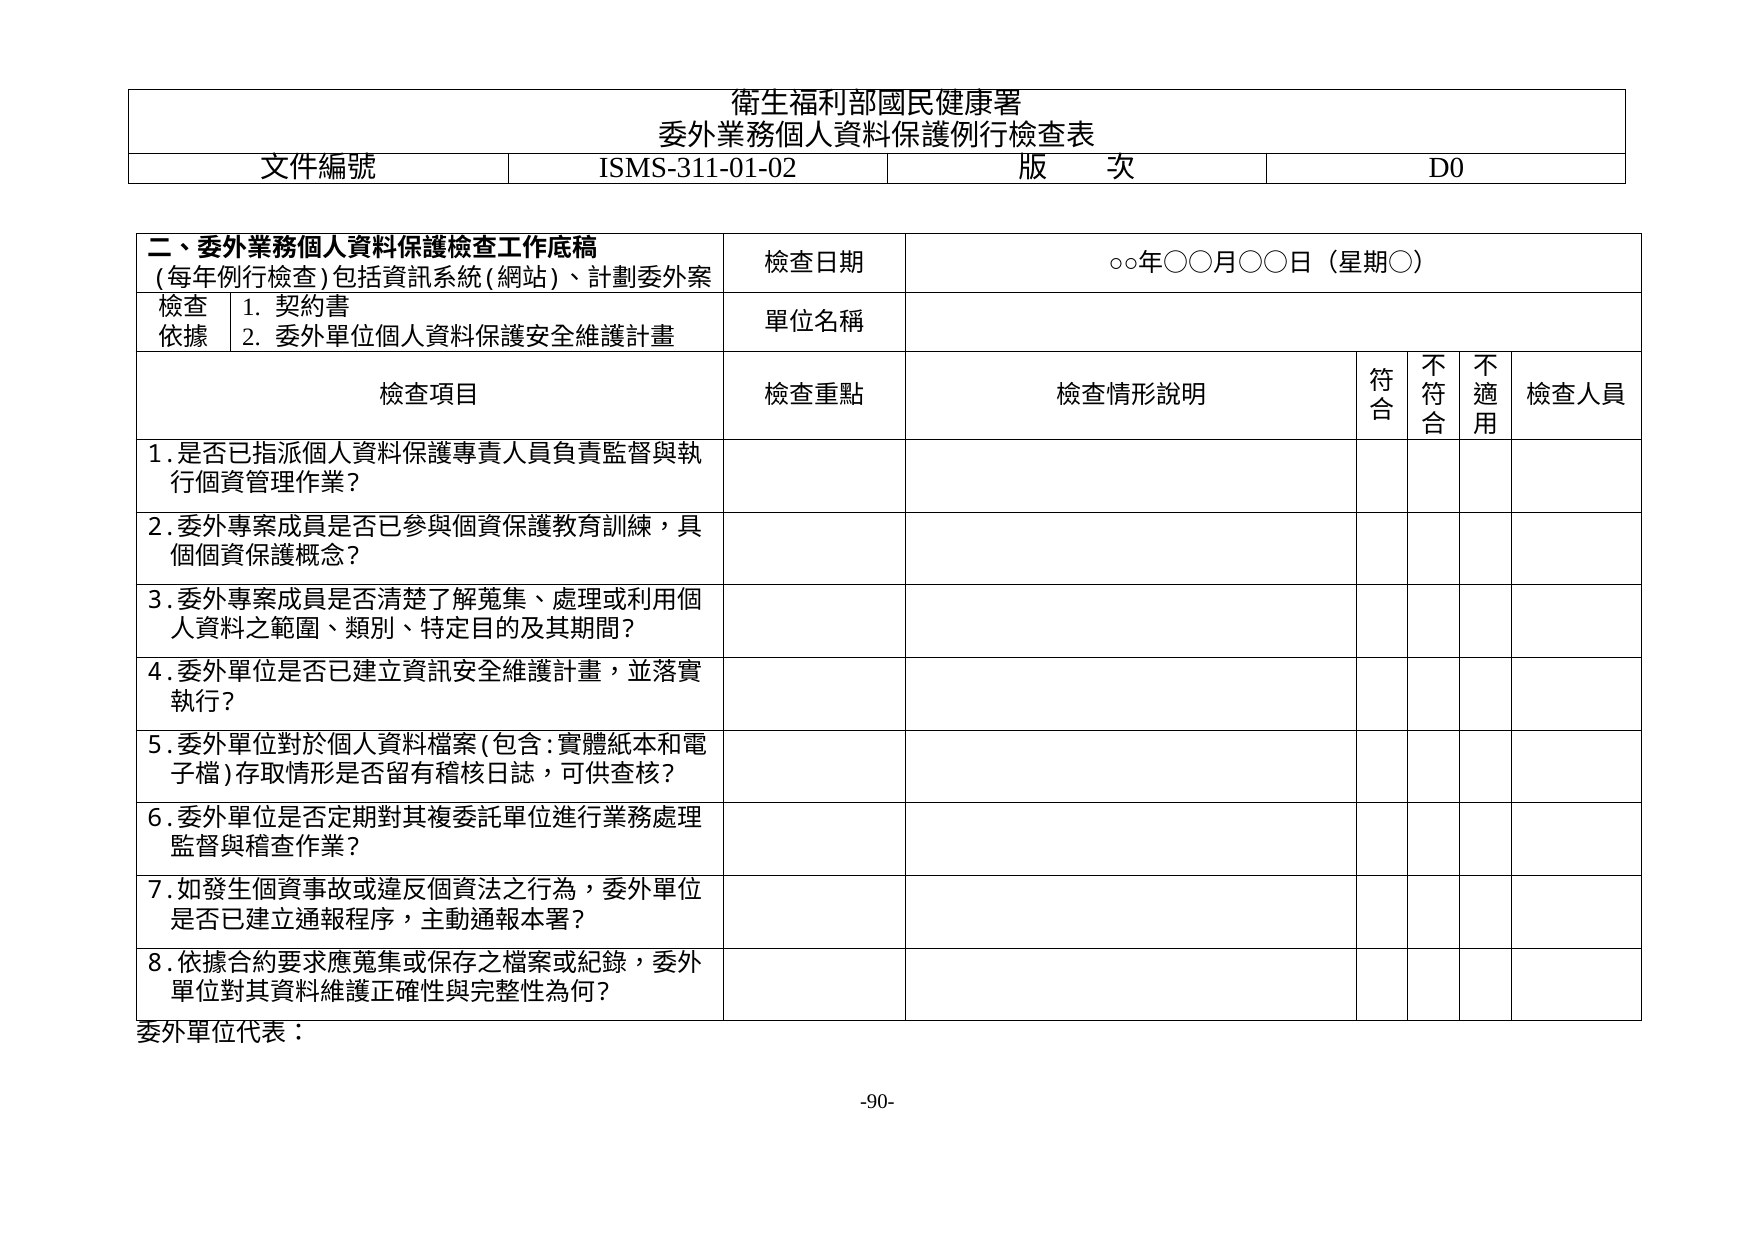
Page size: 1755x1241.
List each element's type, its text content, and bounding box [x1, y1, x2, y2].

table_cell [1460, 513, 1511, 584]
table_cell [724, 949, 905, 1020]
table_cell 契約書 委外單位個人資料保護安全維護計畫 [231, 293, 723, 351]
table_cell [1512, 876, 1641, 948]
table_header 二、委外業務個人資料保護檢查工作底稿 (每年例行檢查)包括資訊系統(網站)、計劃委外案 [137, 234, 723, 292]
table_cell 8.依據合約要求應蒐集或保存之檔案或紀錄，委外單位對其資料維護正確性與完整性為何? [137, 949, 723, 1020]
table_cell 符合 [1357, 352, 1407, 439]
table_cell [1512, 803, 1641, 875]
table_cell [1408, 440, 1459, 511]
table_cell [1512, 585, 1641, 657]
table_cell [1460, 585, 1511, 657]
table_cell [1408, 949, 1459, 1020]
table_cell [906, 293, 1641, 351]
table_cell 檢查人員 [1512, 352, 1641, 439]
table_cell [906, 513, 1356, 584]
table_cell [1357, 803, 1407, 875]
table_cell [906, 731, 1356, 802]
table_cell [906, 658, 1356, 729]
table_cell [724, 658, 905, 729]
table_cell [1512, 658, 1641, 729]
table_cell [724, 440, 905, 511]
table_cell [1460, 803, 1511, 875]
table_cell [1408, 658, 1459, 729]
table_cell [906, 585, 1356, 657]
table_cell [1408, 731, 1459, 802]
table_cell 不符合 [1408, 352, 1459, 439]
table_cell 3.委外專案成員是否清楚了解蒐集、處理或利用個人資料之範圍、類別、特定目的及其期間? [137, 585, 723, 657]
table_cell [1357, 440, 1407, 511]
table_cell [724, 876, 905, 948]
table_cell [1408, 803, 1459, 875]
table_cell 1.是否已指派個人資料保護專責人員負責監督與執行個資管理作業? [137, 440, 723, 511]
table_cell 檢查依據 [137, 293, 230, 351]
table_cell [1408, 513, 1459, 584]
table_cell [1357, 585, 1407, 657]
table_cell [1357, 949, 1407, 1020]
table_cell [1357, 876, 1407, 948]
table_cell 6.委外單位是否定期對其複委託單位進行業務處理監督與稽查作業? [137, 803, 723, 875]
table_cell [1460, 876, 1511, 948]
table_cell 單位名稱 [724, 293, 905, 351]
table_cell [1460, 440, 1511, 511]
table_cell [1408, 876, 1459, 948]
table_cell [1512, 949, 1641, 1020]
table_cell [1357, 513, 1407, 584]
table_cell [1357, 731, 1407, 802]
table_cell [1512, 513, 1641, 584]
table_header ○○年○○月○○日（星期○） [906, 234, 1641, 292]
table_cell [724, 731, 905, 802]
table_cell [1357, 658, 1407, 729]
table_cell [724, 803, 905, 875]
table_cell [1460, 731, 1511, 802]
table_cell 4.委外單位是否已建立資訊安全維護計畫，並落實執行? [137, 658, 723, 729]
text 委外單位代表： [136, 1021, 1618, 1046]
table_cell 檢查情形說明 [906, 352, 1356, 439]
table_header 檢查日期 [724, 234, 905, 292]
table_cell [724, 585, 905, 657]
table_cell [1512, 731, 1641, 802]
table_cell 2.委外專案成員是否已參與個資保護教育訓練，具個個資保護概念? [137, 513, 723, 584]
table_cell [906, 949, 1356, 1020]
table_cell [1460, 949, 1511, 1020]
table_cell 5.委外單位對於個人資料檔案(包含:實體紙本和電子檔)存取情形是否留有稽核日誌，可供查核? [137, 731, 723, 802]
table_cell [906, 440, 1356, 511]
table_cell 不適用 [1460, 352, 1511, 439]
table_cell [906, 876, 1356, 948]
table_cell 檢查項目 [137, 352, 723, 439]
table_cell 檢查重點 [724, 352, 905, 439]
table_cell [724, 513, 905, 584]
table_cell [906, 803, 1356, 875]
table_cell [1408, 585, 1459, 657]
table_cell [1460, 658, 1511, 729]
table_cell [1512, 440, 1641, 511]
table_cell 7.如發生個資事故或違反個資法之行為，委外單位是否已建立通報程序，主動通報本署? [137, 876, 723, 948]
